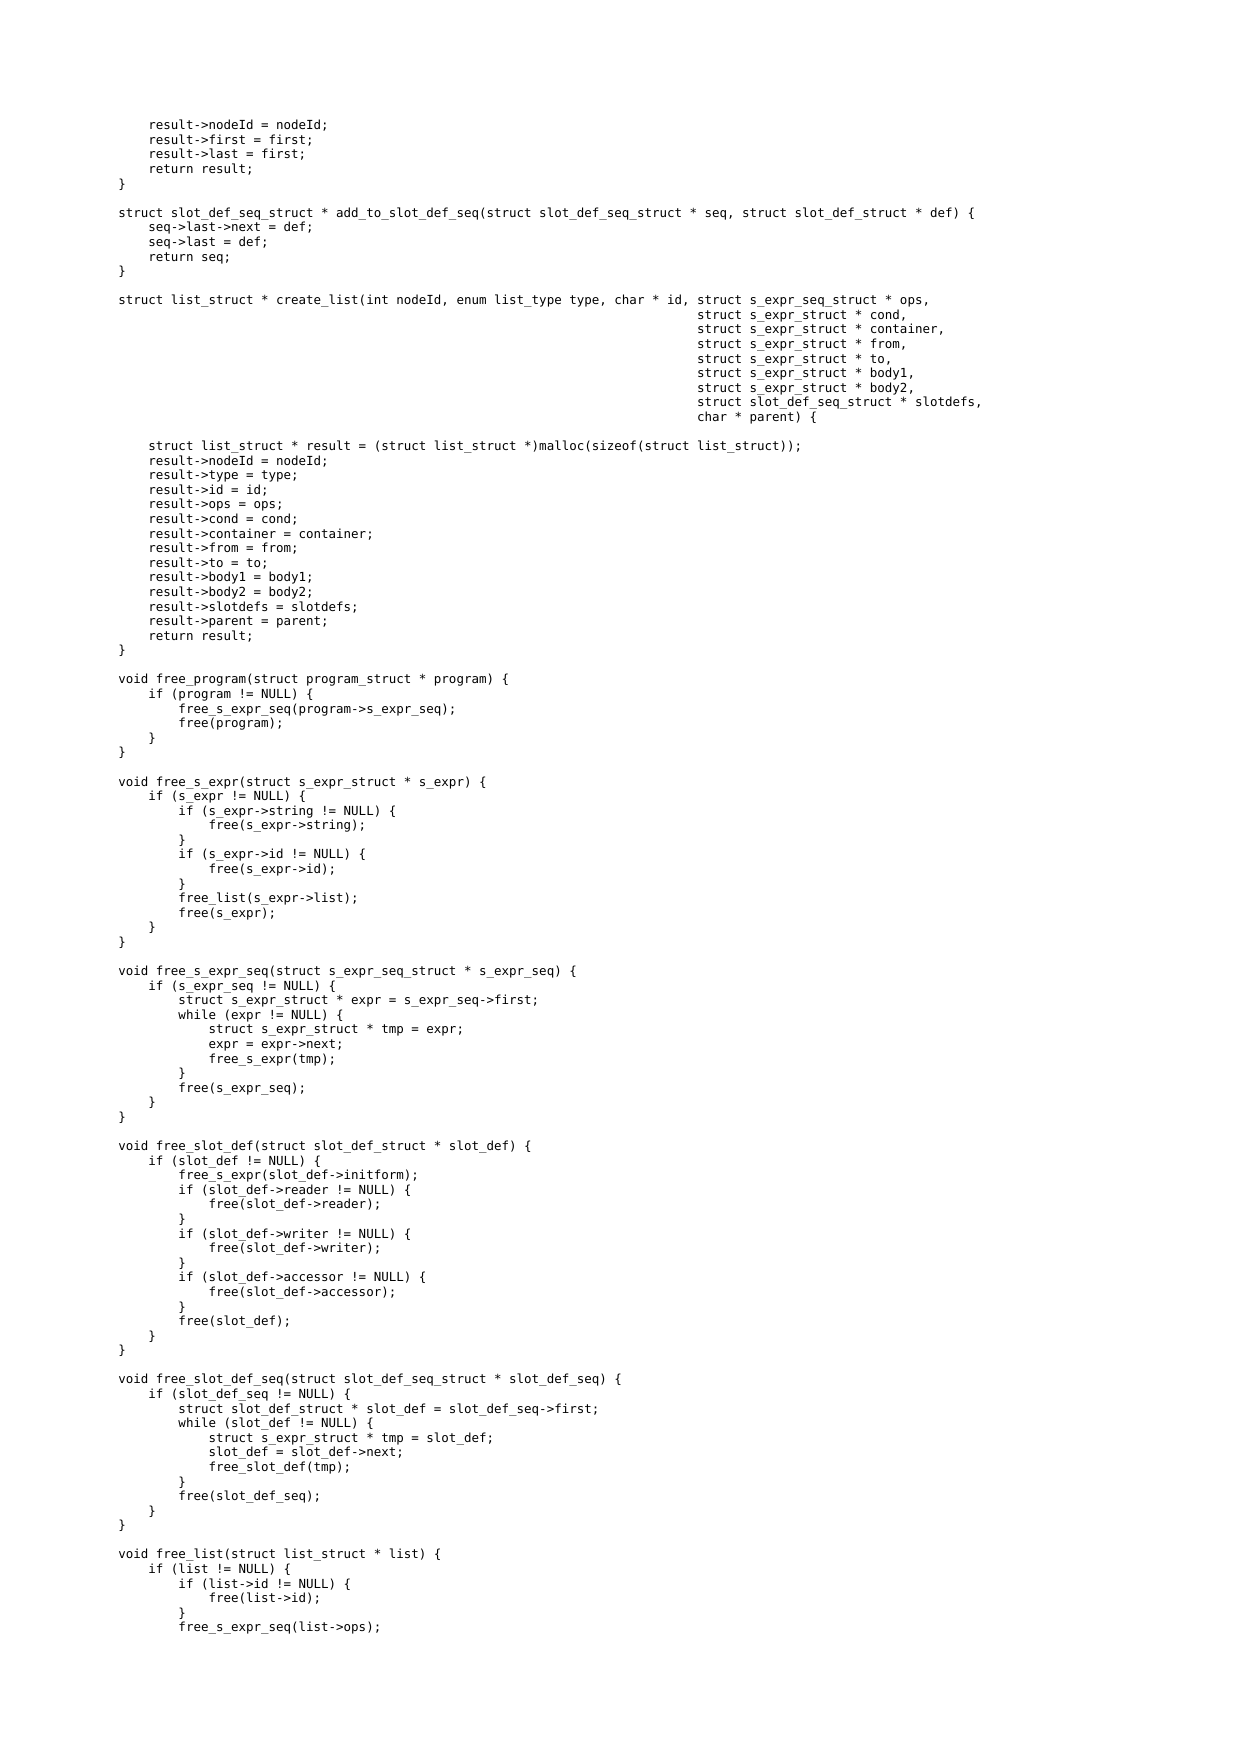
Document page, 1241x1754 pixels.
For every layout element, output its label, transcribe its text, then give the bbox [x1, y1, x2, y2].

text } [118, 833, 1122, 847]
text free(slot_def->reader); [118, 1197, 1122, 1212]
text if (slot_def->writer != NULL) { [118, 1226, 1122, 1241]
text struct s_expr_struct * tmp = slot_def; [118, 1431, 1122, 1445]
text free(list->id); [118, 1591, 1122, 1606]
text void free_program(struct program_struct * program) { [118, 672, 1122, 687]
text result->slotdefs = slotdefs; [118, 599, 1122, 614]
text } [118, 1606, 1122, 1620]
text free_s_expr(tmp); [118, 1051, 1122, 1066]
text expr = expr->next; [118, 1037, 1122, 1051]
text } [118, 1518, 1122, 1533]
text struct s_expr_struct * container, [118, 322, 1122, 337]
text free(slot_def_seq); [118, 1489, 1122, 1503]
text } [118, 1328, 1122, 1343]
text free(slot_def->writer); [118, 1241, 1122, 1256]
text if (s_expr_seq != NULL) { [118, 978, 1122, 993]
text if (slot_def != NULL) { [118, 1153, 1122, 1168]
text free_s_expr_seq(list->ops); [118, 1620, 1122, 1635]
text } [118, 1110, 1122, 1124]
text free(s_expr->string); [118, 818, 1122, 833]
text if (s_expr->id != NULL) { [118, 847, 1122, 862]
text struct slot_def_struct * slot_def = slot_def_seq->first; [118, 1401, 1122, 1416]
text } [118, 1343, 1122, 1358]
text result->cond = cond; [118, 512, 1122, 526]
text free_slot_def(tmp); [118, 1460, 1122, 1474]
text if (program != NULL) { [118, 687, 1122, 701]
text struct list_struct * create_list(int nodeId, enum list_type type, char * id, struct s_expr_seq_struct * ops, [118, 293, 1122, 308]
text free(slot_def->accessor); [118, 1285, 1122, 1299]
text if (slot_def->reader != NULL) { [118, 1183, 1122, 1197]
text struct list_struct * result = (struct list_struct *)malloc(sizeof(struct list_struct)); [118, 439, 1122, 453]
text struct s_expr_struct * cond, [118, 308, 1122, 322]
text struct s_expr_struct * tmp = expr; [118, 1022, 1122, 1037]
text void free_slot_def(struct slot_def_struct * slot_def) { [118, 1139, 1122, 1153]
text result->nodeId = nodeId; [118, 118, 1122, 133]
text void free_slot_def_seq(struct slot_def_seq_struct * slot_def_seq) { [118, 1372, 1122, 1387]
text result->ops = ops; [118, 497, 1122, 512]
text while (expr != NULL) { [118, 1008, 1122, 1022]
text struct slot_def_seq_struct * add_to_slot_def_seq(struct slot_def_seq_struct * seq, struct slot_def_struct * def) { [118, 206, 1122, 220]
text seq->last = def; [118, 235, 1122, 249]
text if (s_expr->string != NULL) { [118, 803, 1122, 818]
text } [118, 1212, 1122, 1226]
text return seq; [118, 249, 1122, 264]
text if (slot_def->accessor != NULL) { [118, 1270, 1122, 1285]
text void free_s_expr(struct s_expr_struct * s_expr) { [118, 774, 1122, 789]
text } [118, 1299, 1122, 1314]
text free_list(s_expr->list); [118, 891, 1122, 906]
text struct s_expr_struct * expr = s_expr_seq->first; [118, 993, 1122, 1008]
text free(s_expr); [118, 906, 1122, 920]
text while (slot_def != NULL) { [118, 1416, 1122, 1431]
text if (list != NULL) { [118, 1562, 1122, 1576]
text } [118, 935, 1122, 949]
text result->id = id; [118, 483, 1122, 497]
text return result; [118, 628, 1122, 643]
text if (s_expr != NULL) { [118, 789, 1122, 803]
text result->body2 = body2; [118, 585, 1122, 599]
text seq->last->next = def; [118, 220, 1122, 235]
text result->nodeId = nodeId; [118, 453, 1122, 468]
text free(program); [118, 716, 1122, 731]
text result->from = from; [118, 541, 1122, 556]
text free_s_expr(slot_def->initform); [118, 1168, 1122, 1183]
text free(s_expr_seq); [118, 1081, 1122, 1095]
text struct slot_def_seq_struct * slotdefs, [118, 395, 1122, 410]
text } [118, 264, 1122, 278]
text void free_s_expr_seq(struct s_expr_seq_struct * s_expr_seq) { [118, 964, 1122, 978]
text } [118, 1503, 1122, 1518]
text } [118, 1095, 1122, 1110]
text slot_def = slot_def->next; [118, 1445, 1122, 1460]
text void free_list(struct list_struct * list) { [118, 1547, 1122, 1562]
text result->last = first; [118, 147, 1122, 162]
text } [118, 1256, 1122, 1270]
text struct s_expr_struct * from, [118, 337, 1122, 351]
text result->to = to; [118, 556, 1122, 570]
text free_s_expr_seq(program->s_expr_seq); [118, 701, 1122, 716]
text return result; [118, 162, 1122, 176]
text result->type = type; [118, 468, 1122, 483]
text if (slot_def_seq != NULL) { [118, 1387, 1122, 1401]
text result->container = container; [118, 526, 1122, 541]
text } [118, 1474, 1122, 1489]
text struct s_expr_struct * body2, [118, 381, 1122, 395]
text } [118, 176, 1122, 191]
text char * parent) { [118, 410, 1122, 424]
text if (list->id != NULL) { [118, 1576, 1122, 1591]
text result->parent = parent; [118, 614, 1122, 628]
text } [118, 920, 1122, 935]
text } [118, 745, 1122, 760]
text free(slot_def); [118, 1314, 1122, 1328]
text } [118, 1066, 1122, 1081]
text } [118, 731, 1122, 745]
text } [118, 876, 1122, 891]
text struct s_expr_struct * to, [118, 351, 1122, 366]
text free(s_expr->id); [118, 862, 1122, 876]
text result->body1 = body1; [118, 570, 1122, 585]
text } [118, 643, 1122, 658]
text result->first = first; [118, 133, 1122, 147]
text struct s_expr_struct * body1, [118, 366, 1122, 381]
